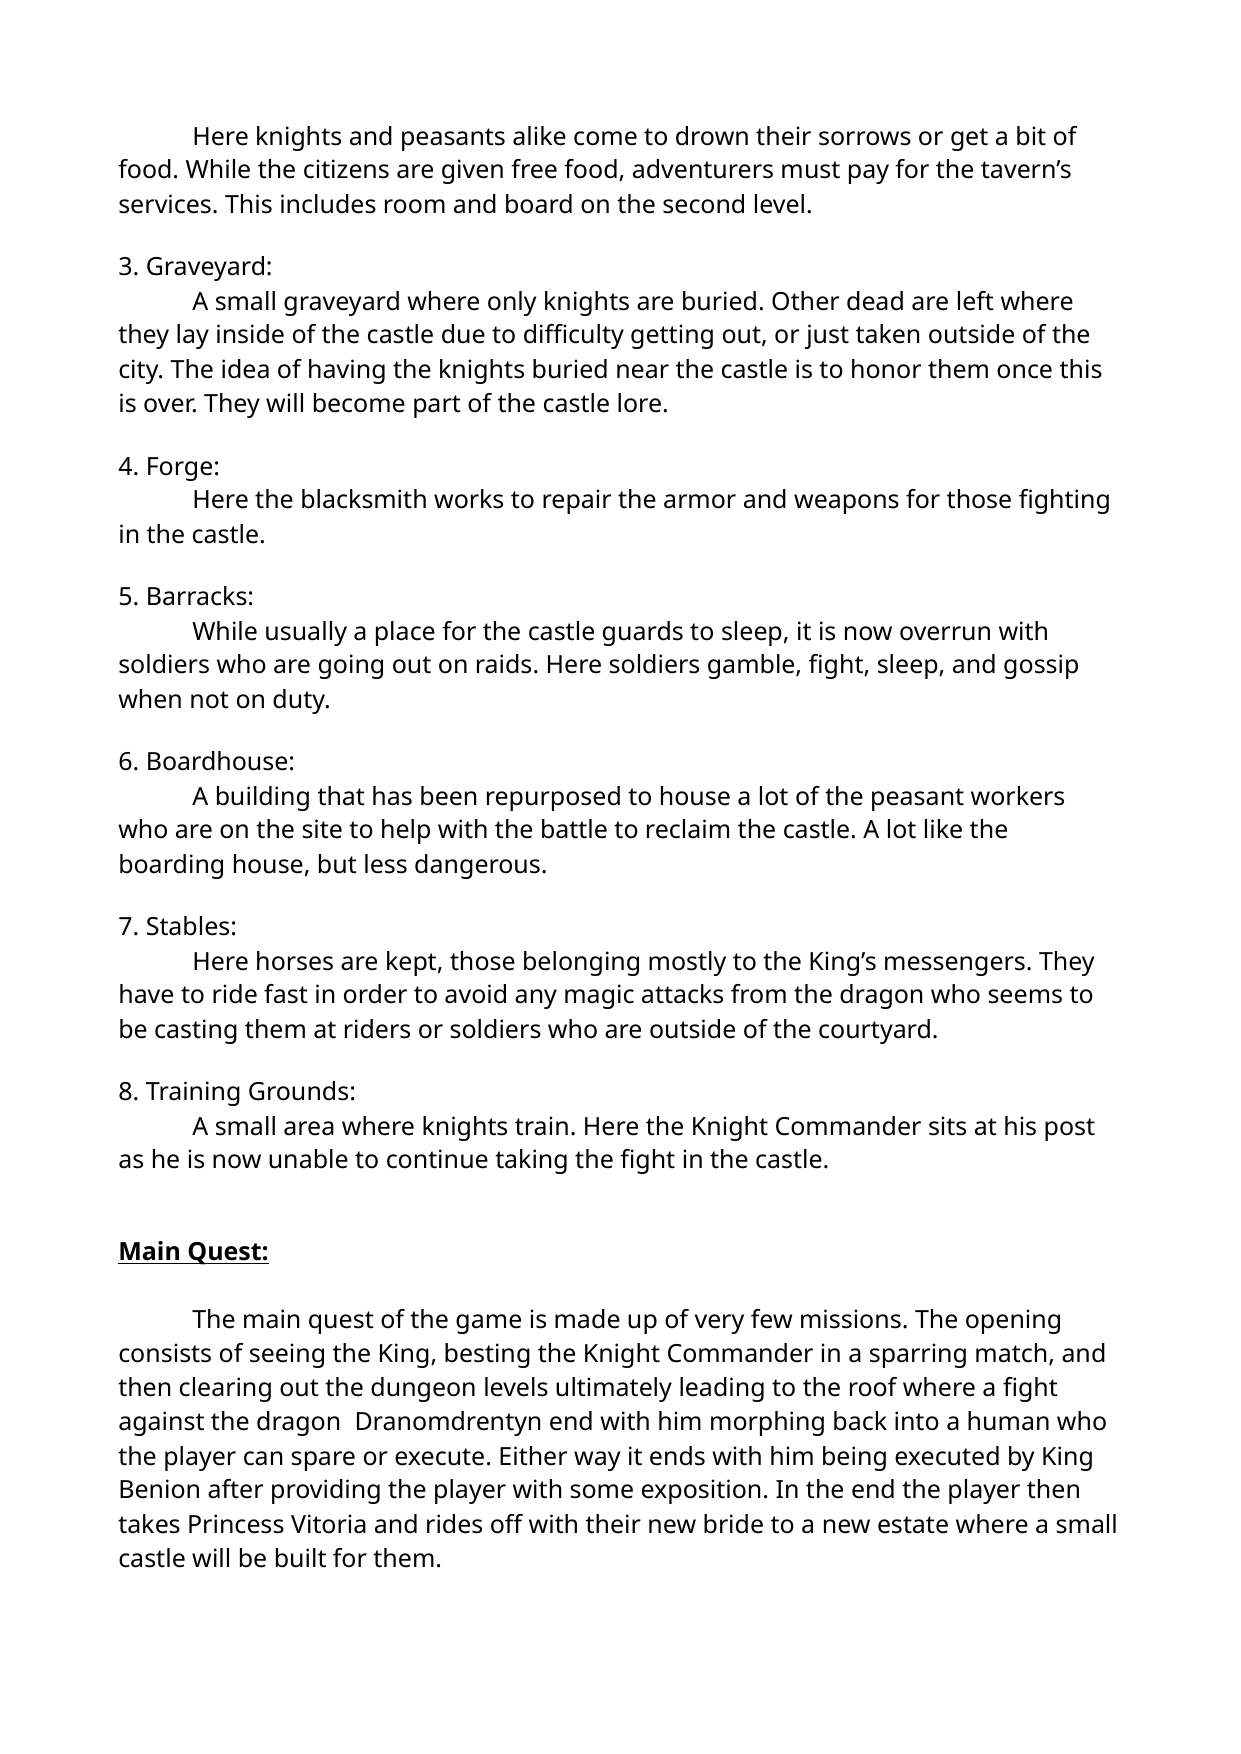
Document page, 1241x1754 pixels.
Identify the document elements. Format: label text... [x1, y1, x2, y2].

text 5. Barracks: [118, 579, 1122, 613]
text A small area where knights train. Here the Knight Commander sits at his post as he is now unable to continue taking the fight in the castle. [118, 1108, 1122, 1176]
text 7. Stables: [118, 909, 1122, 943]
text 6. Boardhouse: [118, 744, 1122, 778]
text Main Quest: [118, 1234, 1122, 1268]
text 8. Training Grounds: [118, 1074, 1122, 1108]
text 3. Graveyard: [118, 249, 1122, 283]
text While usually a place for the castle guards to sleep, it is now overrun with soldiers who are going out on raids. Here soldiers gamble, fight, sleep, and gossip when not on duty. [118, 613, 1122, 715]
text 4. Forge: [118, 448, 1122, 482]
text A building that has been repurposed to house a lot of the peasant workers who are on the site to help with the battle to reclaim the castle. A lot like the boarding house, but less dangerous. [118, 778, 1122, 880]
text Here horses are kept, those belonging mostly to the King’s messengers. They have to ride fast in order to avoid any magic attacks from the dragon who seems to be casting them at riders or soldiers who are outside of the courtyard. [118, 943, 1122, 1045]
text Here knights and peasants alike come to drown their sorrows or get a bit of food. While the citizens are given free food, adventurers must pay for the tavern’s services. This includes room and board on the second level. [118, 118, 1122, 220]
text The main quest of the game is made up of very few missions. The opening consists of seeing the King, besting the Knight Commander in a sparring match, and then clearing out the dungeon levels ultimately leading to the roof where a fight against the dragon Dranomdrentyn end with him morphing back into a human who the player can spare or execute. Either way it ends with him being executed by King Benion after providing the player with some exposition. In the end the player then takes Princess Vitoria and rides off with their new bride to a new estate where a small castle will be built for them. [118, 1302, 1122, 1574]
text A small graveyard where only knights are buried. Other dead are left where they lay inside of the castle due to difficulty getting out, or just taken outside of the city. The idea of having the knights buried near the castle is to honor them once this is over. They will become part of the castle lore. [118, 283, 1122, 419]
text Here the blacksmith works to repair the armor and weapons for those fighting in the castle. [118, 482, 1122, 550]
